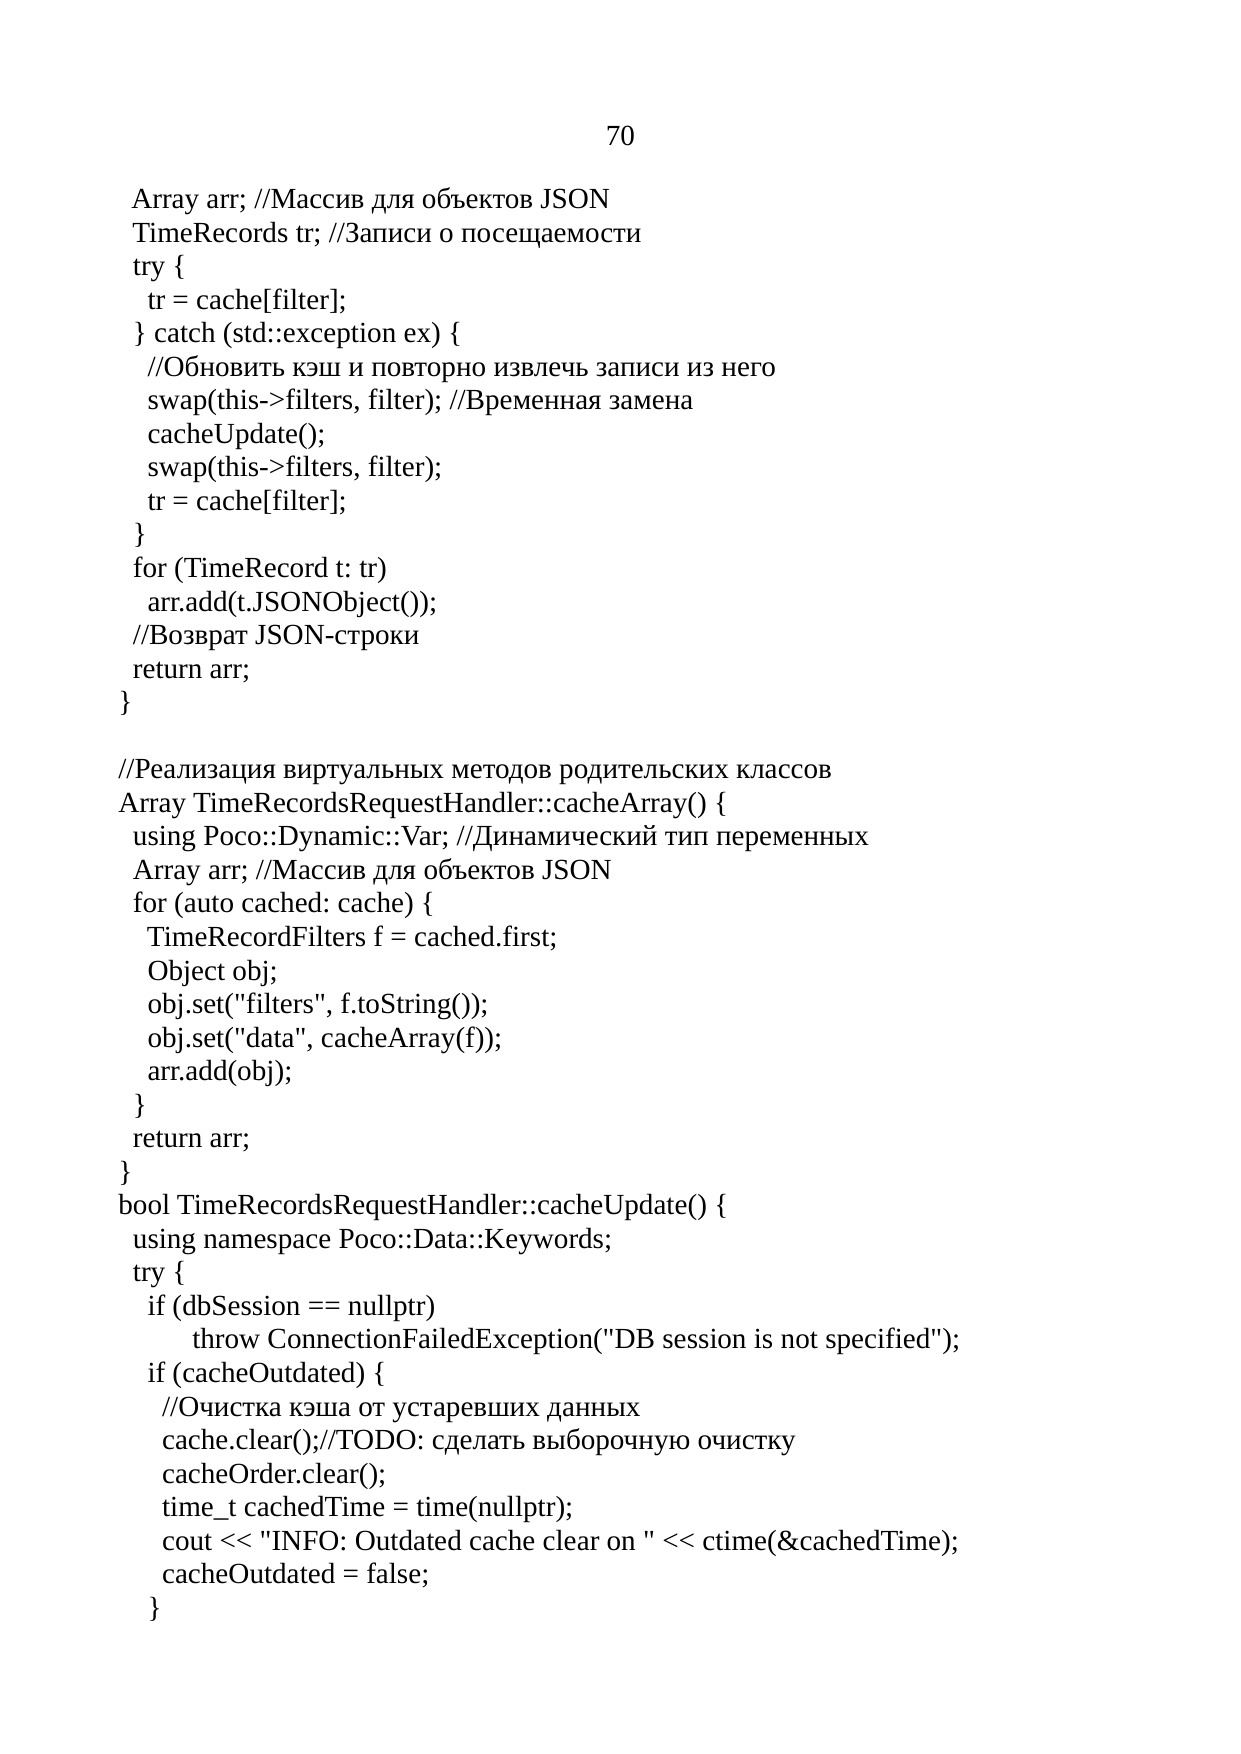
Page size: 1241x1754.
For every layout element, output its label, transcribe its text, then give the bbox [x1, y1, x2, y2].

text Array arr; //Массив для объектов JSON TimeRecords tr; //Записи о посещаемости try { tr = cache[filter]; } catch (std::exception ex) { //Обновить кэш и повторно извлечь записи из него swap(this->filters, filter); //Временная замена cacheUpdate(); swap(this->filters, filter); tr = cache[filter]; } for (TimeRecord t: tr) arr.add(t.JSONObject()); //Возврат JSON-строки return arr; } //Реализация виртуальных методов родительских классов Array TimeRecordsRequestHandler::cacheArray() { using Poco::Dynamic::Var; //Динамический тип переменных Array arr; //Массив для объектов JSON for (auto cached: cache) { TimeRecordFilters f = cached.first; Object obj; obj.set("filters", f.toString()); obj.set("data", cacheArray(f)); arr.add(obj); } return arr; } bool TimeRecordsRequestHandler::cacheUpdate() { using namespace Poco::Data::Keywords; try { if (dbSession == nullptr) throw ConnectionFailedException("DB session is not specified"); if (cacheOutdated) { //Очистка кэша от устаревших данных cache.clear();//TODO: сделать выборочную очистку cacheOrder.clear(); time_t cachedTime = time(nullptr); cout << "INFO: Outdated cache clear on " << ctime(&cachedTime); cacheOutdated = false; } [118, 181, 1122, 1623]
